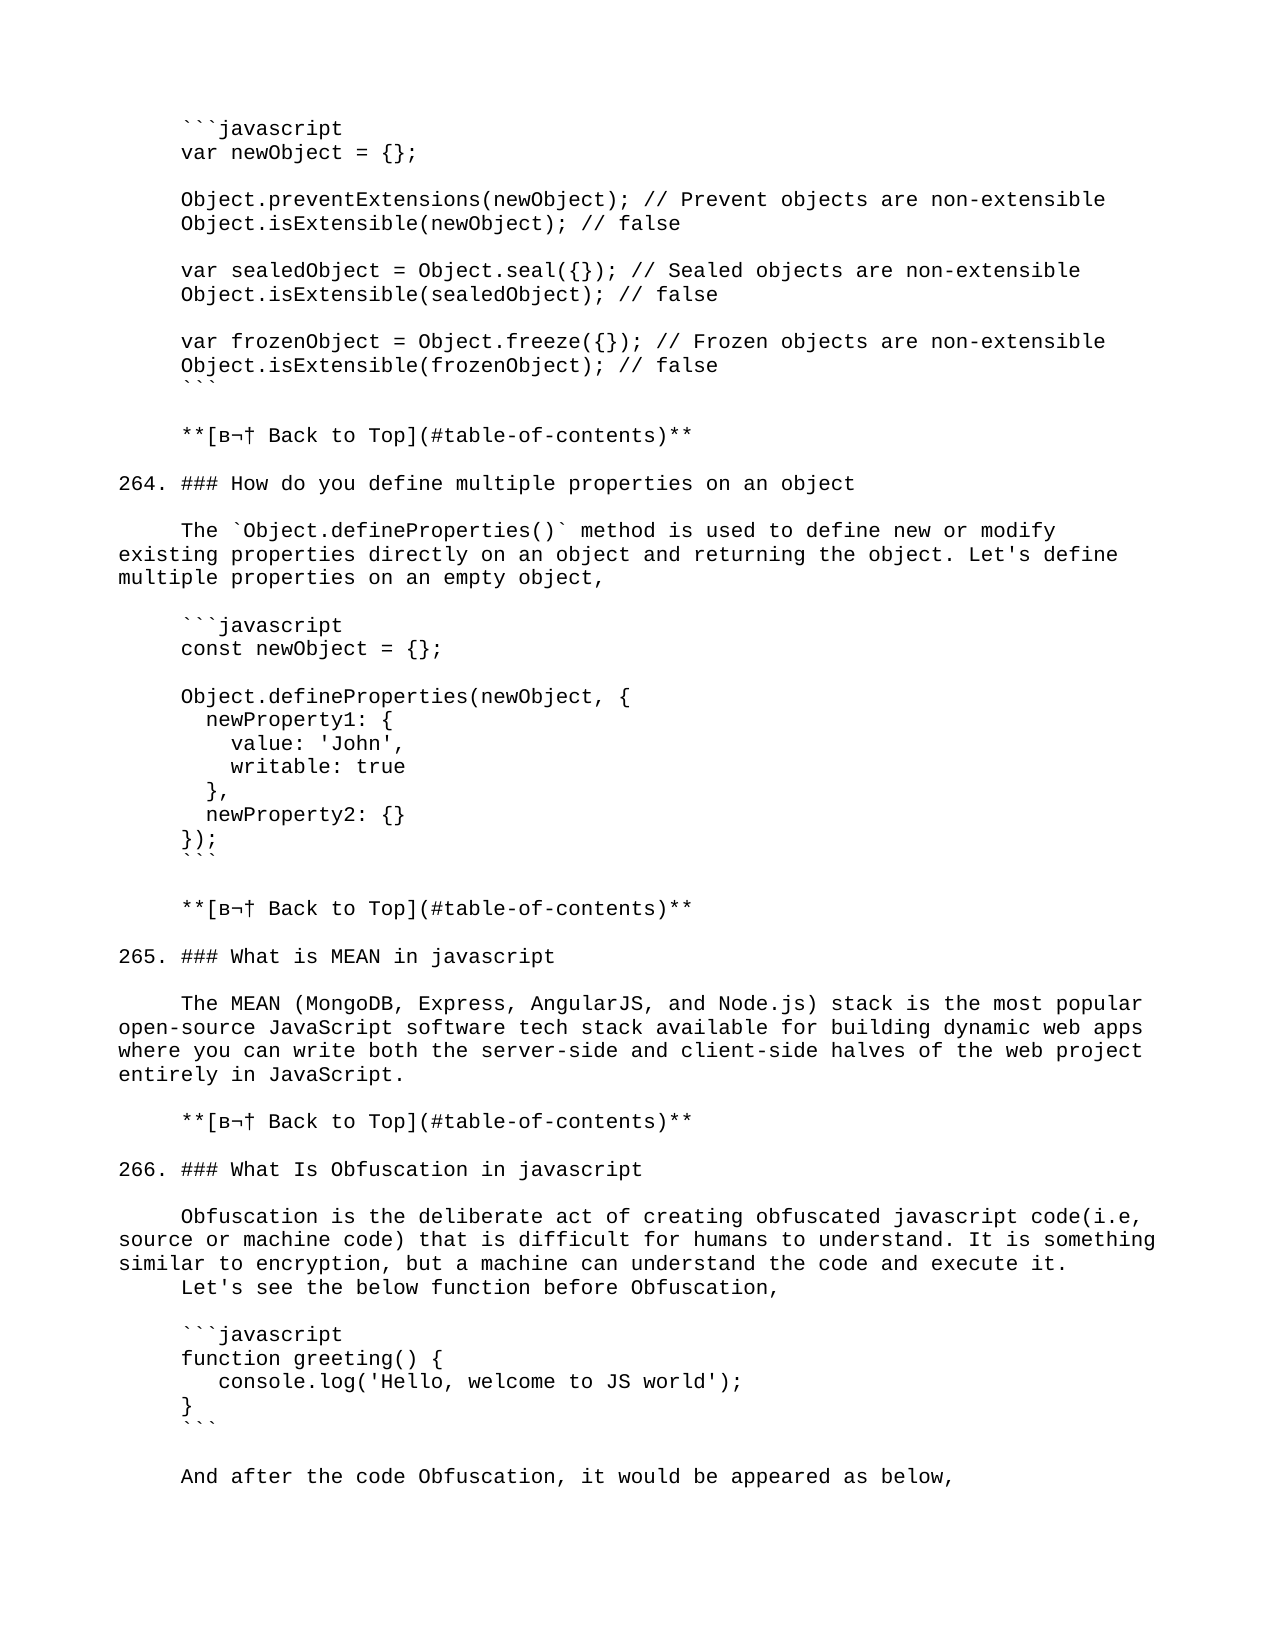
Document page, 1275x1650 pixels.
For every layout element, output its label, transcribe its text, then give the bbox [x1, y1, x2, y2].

text Object.isExtensible(frozenObject); // false [118, 354, 1157, 378]
text **[в¬† Back to Top](#table-of-contents)** [118, 426, 1157, 449]
text }); [118, 827, 1157, 851]
text And after the code Obfuscation, it would be appeared as below, [118, 1466, 1157, 1489]
text } [118, 1395, 1157, 1419]
text newProperty2: {} [118, 804, 1157, 827]
text ```javascript [118, 118, 1157, 142]
text The MEAN (MongoDB, Express, AngularJS, and Node.js) stack is the most popular open-source JavaScript software tech stack available for building dynamic web apps where you can write both the server-side and client-side halves of the web project entirely in JavaScript. [118, 993, 1157, 1088]
text Object.defineProperties(newObject, { [118, 686, 1157, 709]
text Object.preventExtensions(newObject); // Prevent objects are non-extensible [118, 189, 1157, 213]
text newProperty1: { [118, 709, 1157, 733]
text ```javascript [118, 615, 1157, 638]
text 266. ### What Is Obfuscation in javascript [118, 1158, 1157, 1182]
text writable: true [118, 757, 1157, 780]
text function greeting() { [118, 1348, 1157, 1371]
text ```javascript [118, 1324, 1157, 1348]
text var sealedObject = Object.seal({}); // Sealed objects are non-extensible [118, 260, 1157, 284]
text **[в¬† Back to Top](#table-of-contents)** [118, 1111, 1157, 1135]
text ``` [118, 378, 1157, 402]
text const newObject = {}; [118, 638, 1157, 662]
text ``` [118, 1419, 1157, 1442]
text ``` [118, 851, 1157, 875]
text Object.isExtensible(sealedObject); // false [118, 284, 1157, 307]
text Object.isExtensible(newObject); // false [118, 213, 1157, 236]
text **[в¬† Back to Top](#table-of-contents)** [118, 898, 1157, 922]
text Obfuscation is the deliberate act of creating obfuscated javascript code(i.e, source or machine code) that is difficult for humans to understand. It is something similar to encryption, but a machine can understand the code and execute it. [118, 1206, 1157, 1277]
text console.log('Hello, welcome to JS world'); [118, 1371, 1157, 1395]
text }, [118, 780, 1157, 804]
text var newObject = {}; [118, 142, 1157, 165]
text 265. ### What is MEAN in javascript [118, 946, 1157, 969]
text Let's see the below function before Obfuscation, [118, 1277, 1157, 1300]
text The `Object.defineProperties()` method is used to define new or modify existing properties directly on an object and returning the object. Let's define multiple properties on an empty object, [118, 520, 1157, 591]
text var frozenObject = Object.freeze({}); // Frozen objects are non-extensible [118, 331, 1157, 354]
text value: 'John', [118, 733, 1157, 757]
text 264. ### How do you define multiple properties on an object [118, 473, 1157, 496]
